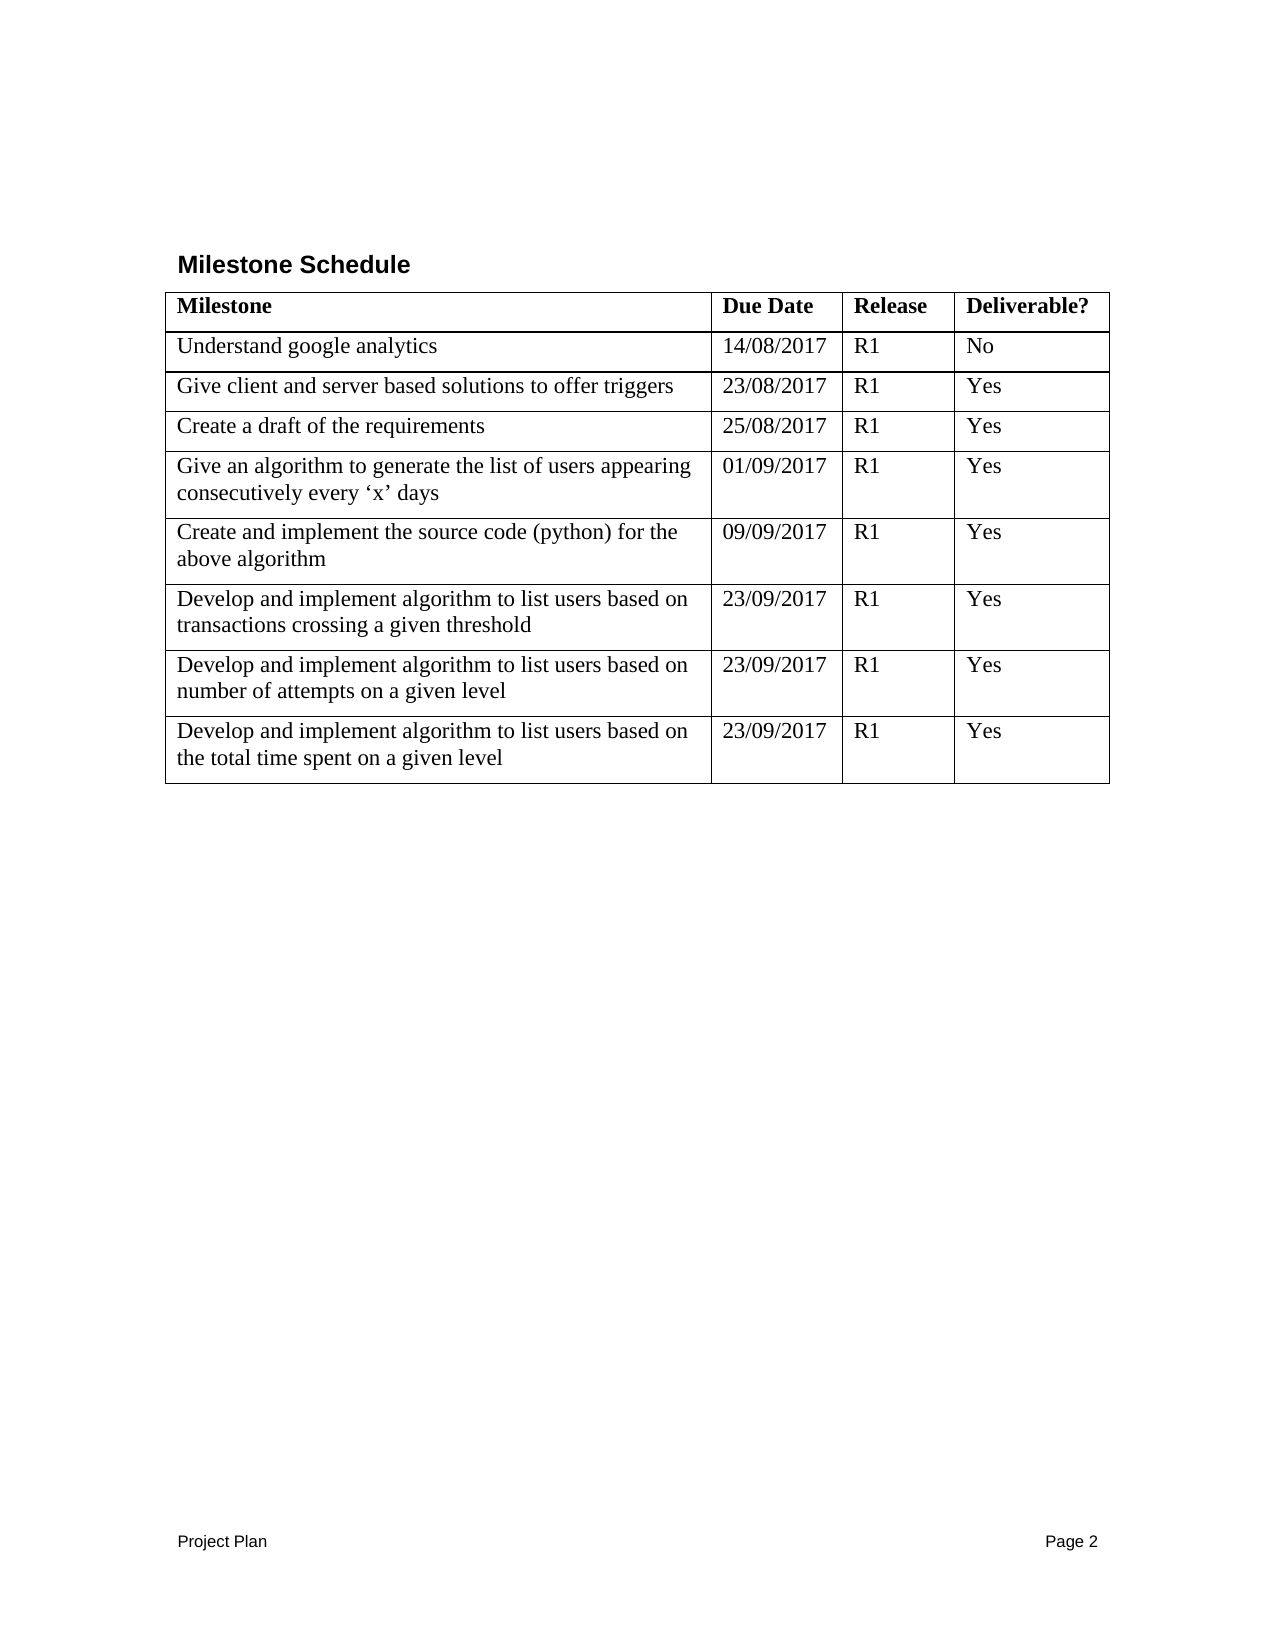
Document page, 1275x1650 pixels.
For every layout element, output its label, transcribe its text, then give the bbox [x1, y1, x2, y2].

table_cell Understand google analytics [166, 333, 711, 371]
table_cell Create and implement the source code (python) for the above algorithm [166, 519, 711, 584]
table_cell Yes [955, 452, 1109, 517]
table_cell 23/09/2017 [712, 651, 842, 716]
table_cell 09/09/2017 [712, 519, 842, 584]
table_cell R1 [843, 717, 954, 782]
table_cell 25/08/2017 [712, 412, 842, 451]
table_cell R1 [843, 585, 954, 650]
table_cell R1 [843, 412, 954, 451]
table_cell 23/08/2017 [712, 373, 842, 411]
table_cell 23/09/2017 [712, 585, 842, 650]
table_cell Yes [955, 412, 1109, 451]
table_cell R1 [843, 452, 954, 517]
table_cell Give an algorithm to generate the list of users appearing consecutively every ‘x’ days [166, 452, 711, 517]
table_header Release [843, 293, 954, 331]
table_cell Develop and implement algorithm to list users based on number of attempts on a given level [166, 651, 711, 716]
table_header Deliverable? [955, 293, 1109, 331]
table_header Due Date [712, 293, 842, 331]
table_cell 01/09/2017 [712, 452, 842, 517]
table_cell R1 [843, 519, 954, 584]
table_cell Develop and implement algorithm to list users based on the total time spent on a given level [166, 717, 711, 782]
table_cell 14/08/2017 [712, 333, 842, 371]
table_cell Yes [955, 717, 1109, 782]
table_cell R1 [843, 651, 954, 716]
table_cell R1 [843, 373, 954, 411]
table_cell 23/09/2017 [712, 717, 842, 782]
table_cell Develop and implement algorithm to list users based on transactions crossing a given threshold [166, 585, 711, 650]
subtitle Milestone Schedule [177, 250, 1098, 279]
table_header Milestone [166, 293, 711, 331]
table_cell Yes [955, 373, 1109, 411]
table_cell Give client and server based solutions to offer triggers [166, 373, 711, 411]
table_cell Yes [955, 519, 1109, 584]
table_cell No [955, 333, 1109, 371]
table_cell Yes [955, 585, 1109, 650]
table_cell Create a draft of the requirements [166, 412, 711, 451]
table_cell R1 [843, 333, 954, 371]
table_cell Yes [955, 651, 1109, 716]
